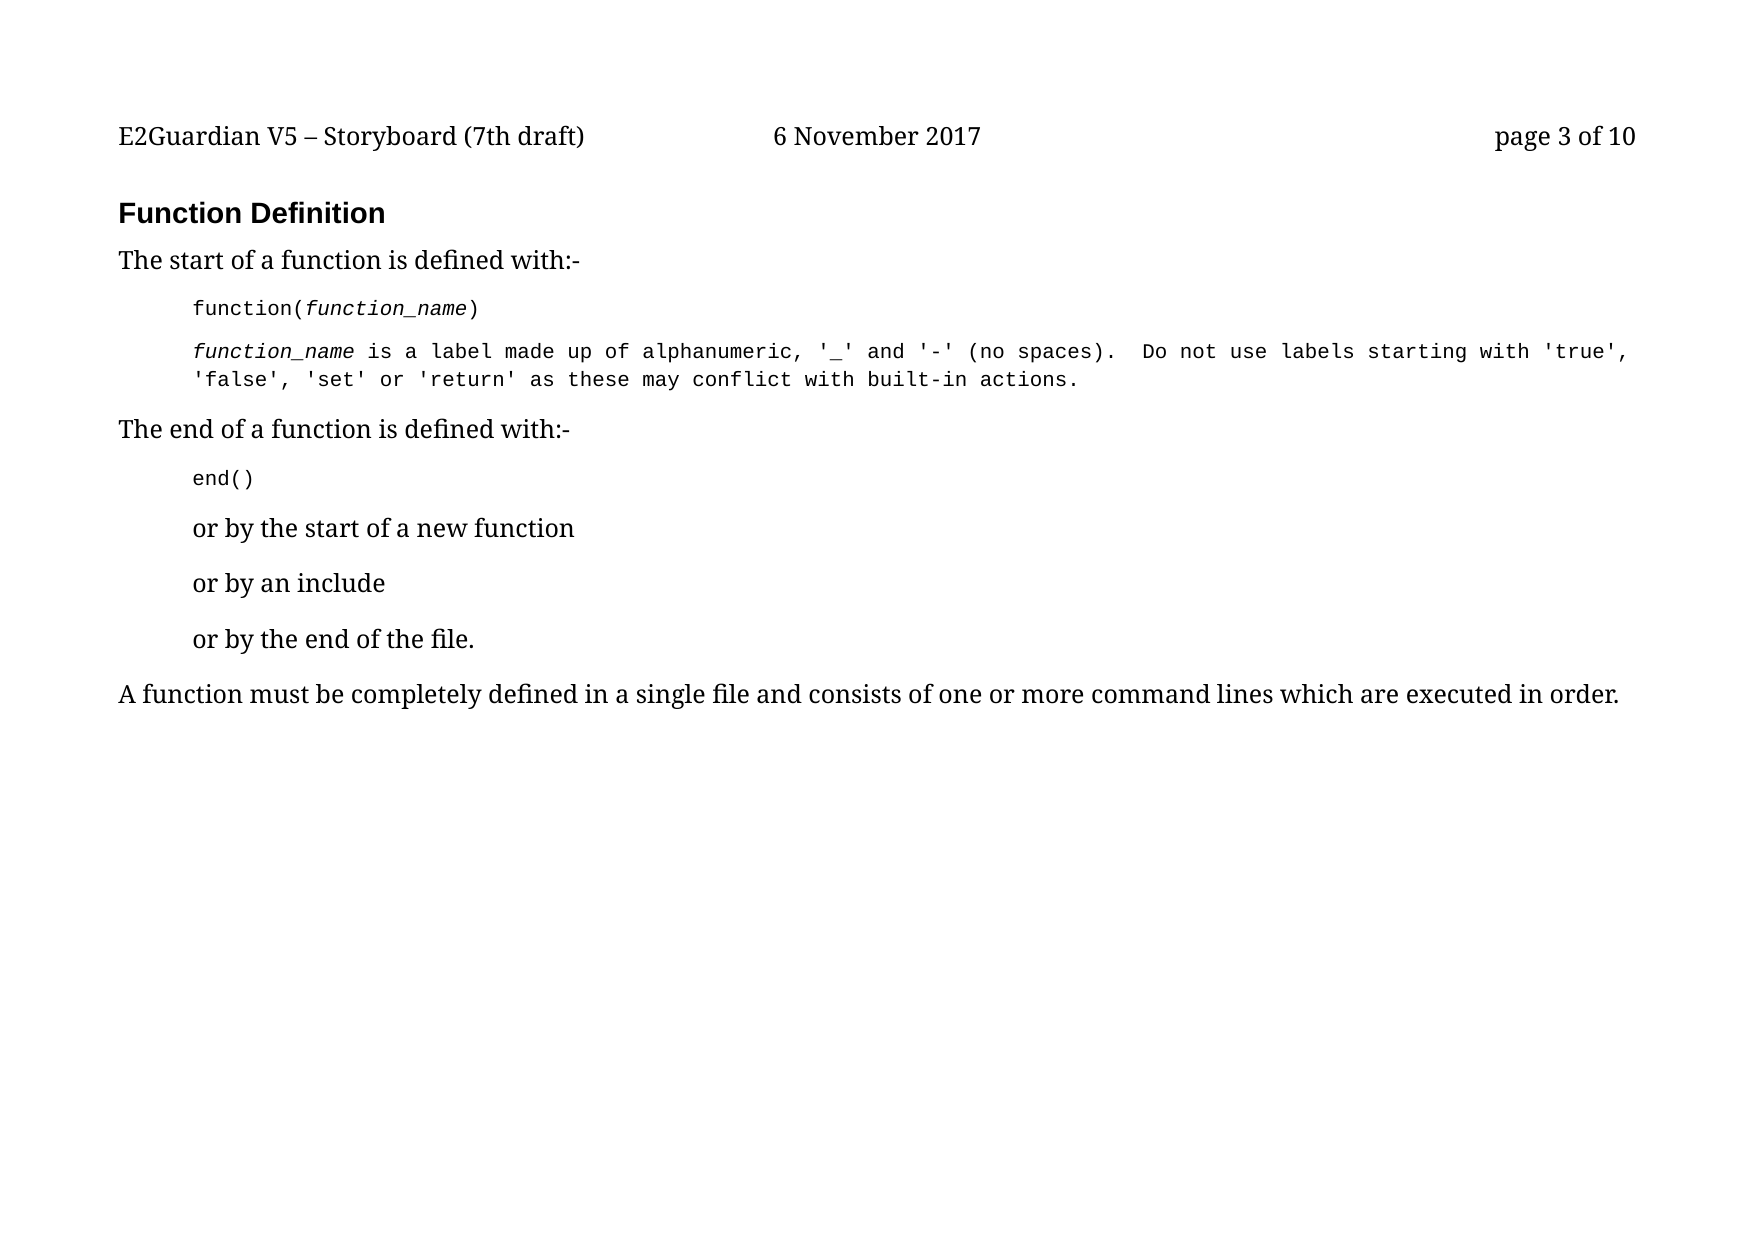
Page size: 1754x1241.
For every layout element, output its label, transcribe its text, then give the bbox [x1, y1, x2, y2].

text function(function_name) [192, 298, 1636, 322]
text or by the end of the file. [192, 621, 1636, 655]
text The end of a function is defined with:- [118, 412, 1636, 446]
text The start of a function is defined with:- [118, 242, 1636, 277]
text or by an include [192, 566, 1636, 600]
text end() [192, 467, 1636, 491]
text A function must be completely defined in a single file and consists of one or more command lines which are executed in order. [118, 677, 1636, 711]
subtitle Function Definition [118, 196, 1636, 230]
text or by the start of a new function [192, 510, 1636, 544]
text function_name is a label made up of alphanumeric, '_' and '-' (no spaces). Do not use labels starting with 'true', 'false', 'set' or 'return' as these may conflict with built-in actions. [192, 341, 1636, 393]
